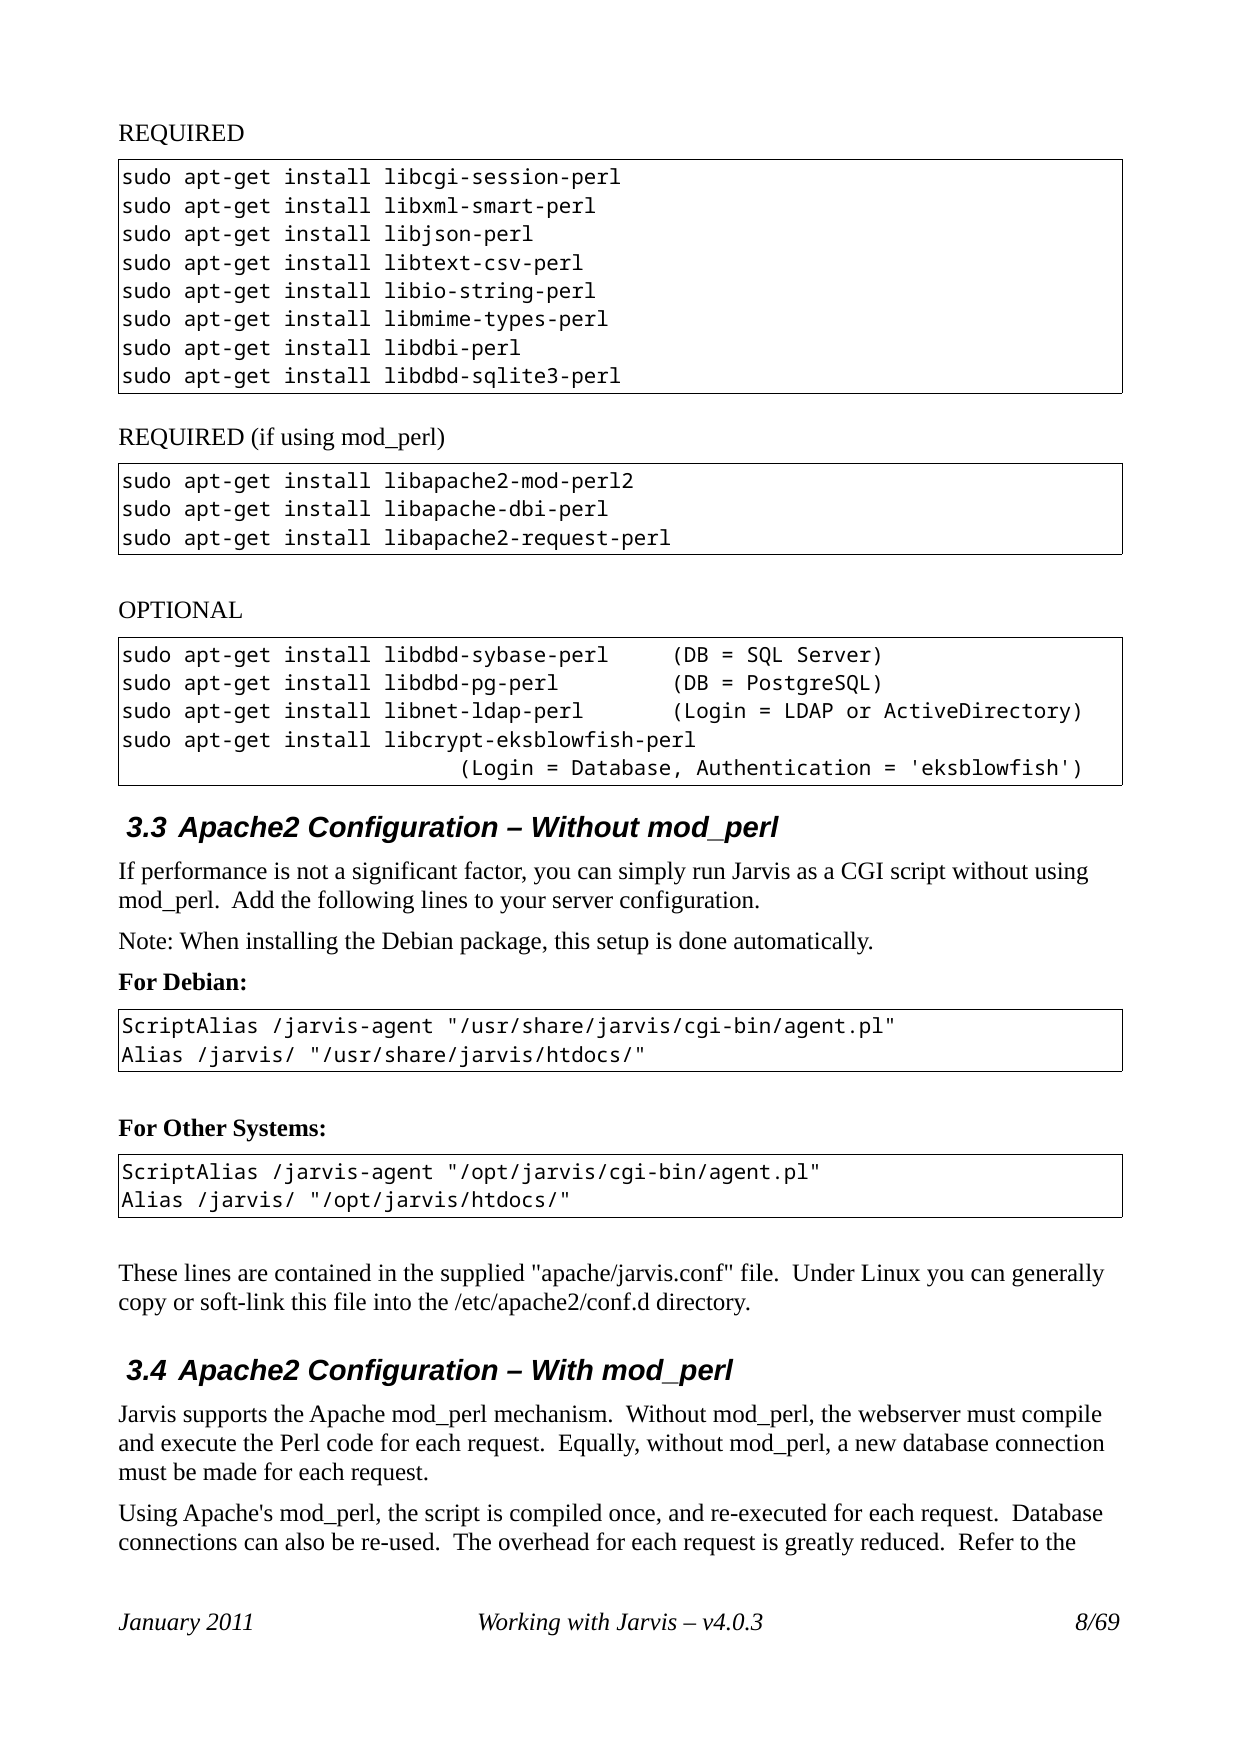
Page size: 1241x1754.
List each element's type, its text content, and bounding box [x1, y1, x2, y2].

text sudo apt-get install libdbd-sybase-perl (DB = SQL Server) [119, 638, 1122, 665]
text For Other Systems: [118, 1113, 1122, 1141]
text sudo apt-get install libmime-types-perl [119, 302, 1122, 330]
text sudo apt-get install libdbd-sqlite3-perl [119, 358, 1122, 393]
text sudo apt-get install libcgi-session-perl [119, 160, 1122, 188]
text sudo apt-get install libapache2-request-perl [119, 520, 1122, 554]
text ScriptAlias /jarvis-agent "/opt/jarvis/cgi-bin/agent.pl" [119, 1155, 1122, 1182]
text These lines are contained in the supplied "apache/jarvis.conf" file. Under Linux you can generally copy or soft-link this file into the /etc/apache2/conf.d directory. [118, 1258, 1122, 1316]
text Alias /jarvis/ "/opt/jarvis/htdocs/" [119, 1182, 1122, 1217]
text sudo apt-get install libtext-csv-perl [119, 245, 1122, 273]
text sudo apt-get install libxml-smart-perl [119, 188, 1122, 216]
text sudo apt-get install libnet-ldap-perl (Login = LDAP or ActiveDirectory) [119, 694, 1122, 722]
text For Debian: [118, 967, 1122, 996]
text OPTIONAL [118, 596, 1122, 624]
text sudo apt-get install libapache-dbi-perl [119, 491, 1122, 520]
text sudo apt-get install libjson-perl [119, 216, 1122, 245]
text REQUIRED [118, 118, 1122, 147]
text Jarvis supports the Apache mod_perl mechanism. Without mod_perl, the webserver must compile and execute the Perl code for each request. Equally, without mod_perl, a new database connection must be made for each request. [118, 1399, 1122, 1485]
text sudo apt-get install libio-string-perl [119, 273, 1122, 302]
text sudo apt-get install libdbi-perl [119, 330, 1122, 358]
text sudo apt-get install libapache2-mod-perl2 [119, 464, 1122, 491]
text Note: When installing the Debian package, this setup is done automatically. [118, 926, 1122, 955]
text sudo apt-get install libdbd-pg-perl (DB = PostgreSQL) [119, 665, 1122, 694]
text Alias /jarvis/ "/usr/share/jarvis/htdocs/" [119, 1037, 1122, 1071]
text sudo apt-get install libcrypt-eksblowfish-perl [119, 722, 1122, 751]
text If performance is not a significant factor, you can simply run Jarvis as a CGI script without using mod_perl. Add the following lines to your server configuration. [118, 856, 1122, 913]
text Using Apache's mod_perl, the script is compiled once, and re-executed for each request. Database connections can also be re-used. The overhead for each request is greatly reduced. Refer to the [118, 1498, 1122, 1555]
text ScriptAlias /jarvis-agent "/usr/share/jarvis/cgi-bin/agent.pl" [119, 1010, 1122, 1037]
subtitle Apache2 Configuration – With mod_perl [118, 1353, 1122, 1387]
text REQUIRED (if using mod_perl) [118, 422, 1122, 450]
subtitle Apache2 Configuration – Without mod_perl [118, 810, 1122, 843]
text (Login = Database, Authentication = 'eksblowfish') [119, 751, 1122, 785]
